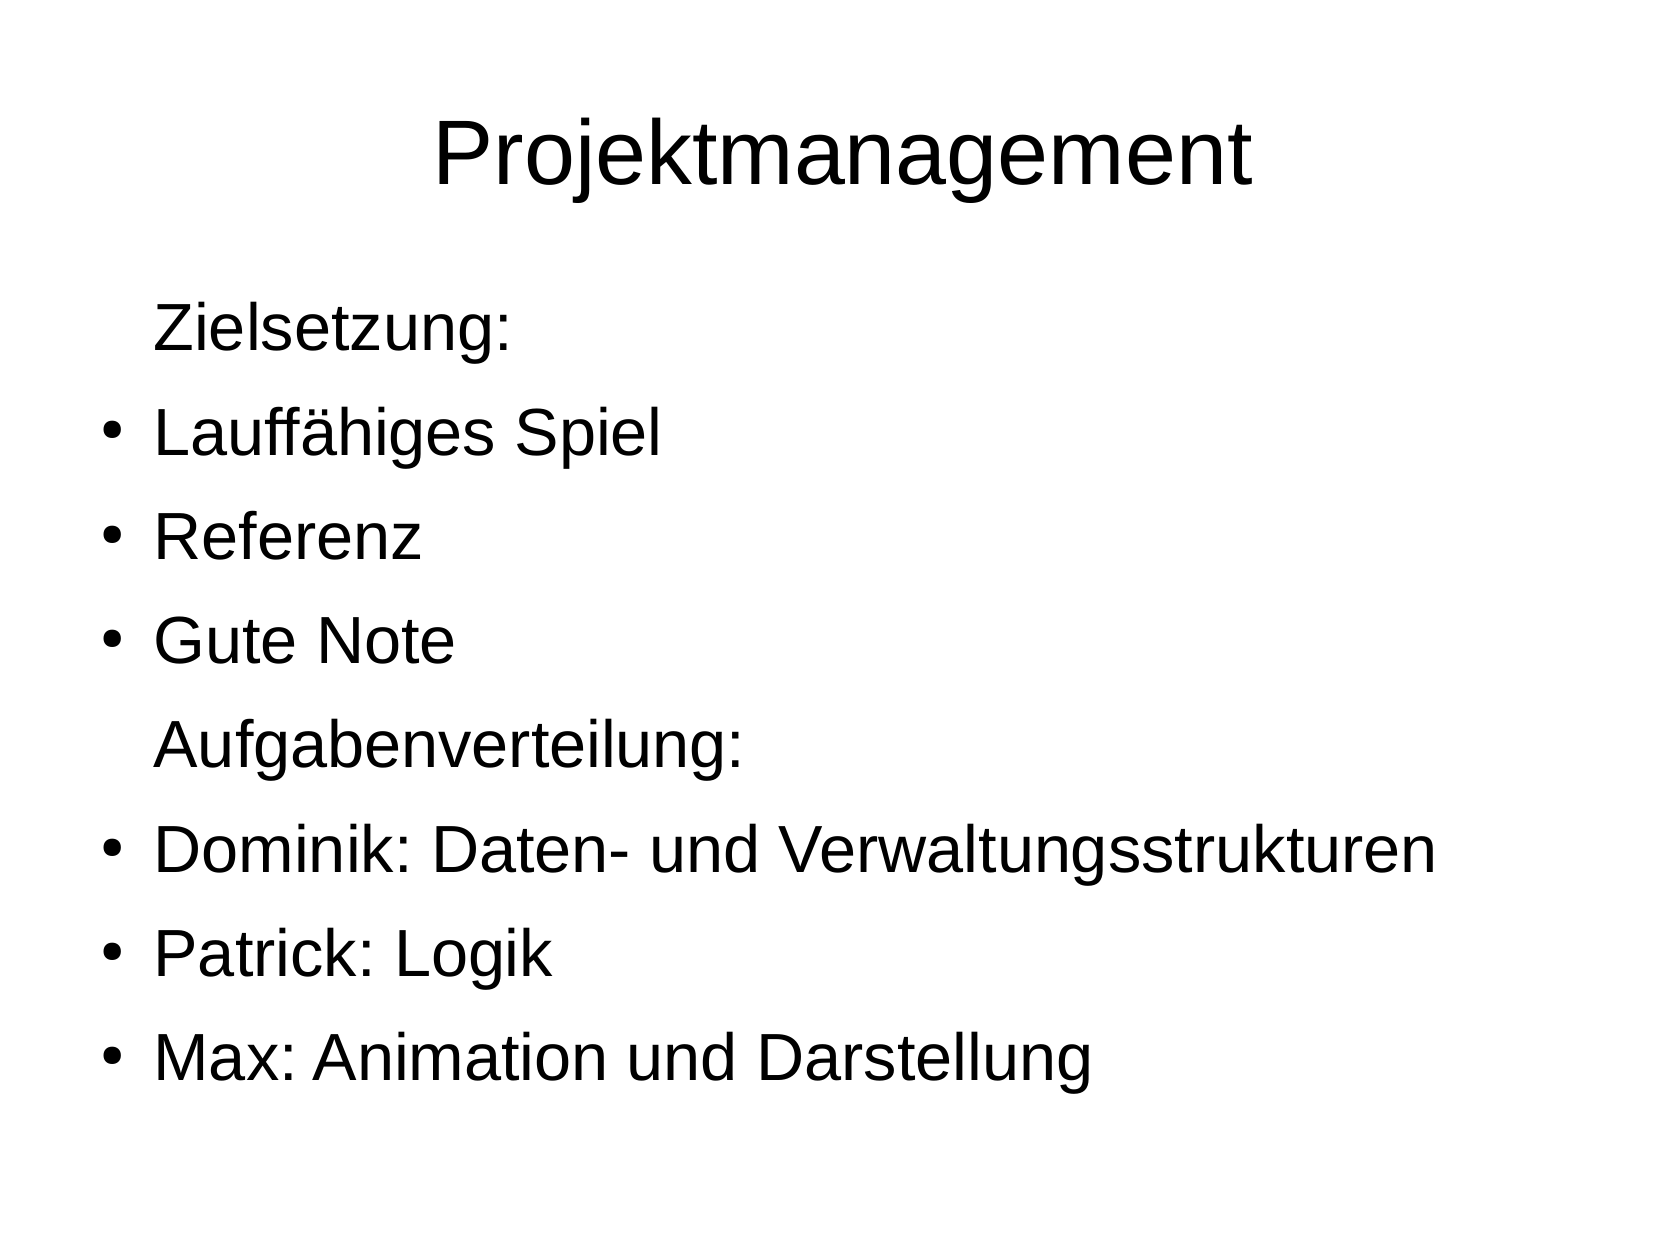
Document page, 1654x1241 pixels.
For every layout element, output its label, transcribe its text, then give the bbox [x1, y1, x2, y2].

title Projektmanagement [82, 49, 1571, 257]
list Zielsetzung: Lauffähiges Spiel Referenz Gute Note Aufgabenverteilung: Dominik: Daten- und Verwaltungsstrukturen Patrick: Logik Max: Animation und Darstellung [82, 290, 1571, 1109]
